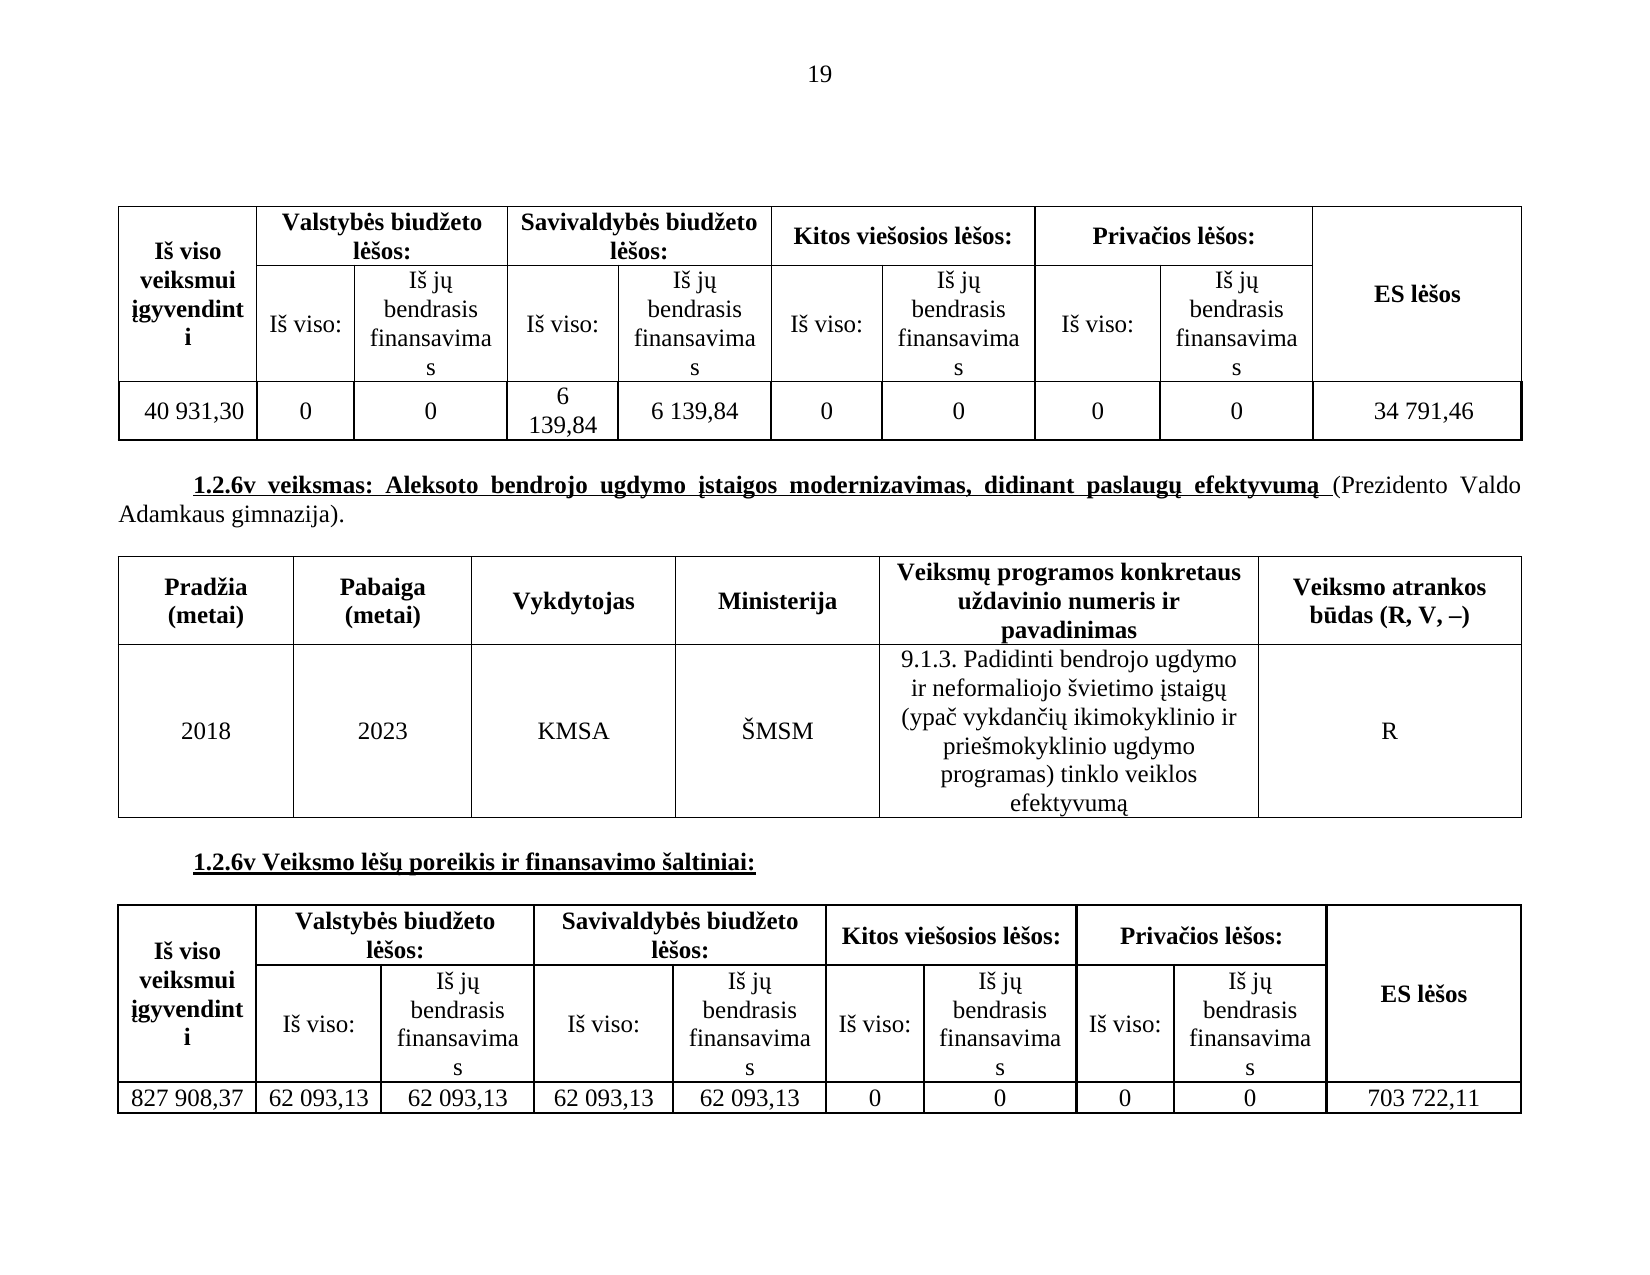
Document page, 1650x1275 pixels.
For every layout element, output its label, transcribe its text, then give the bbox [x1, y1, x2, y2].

table_cell Iš jų bendrasis finansavimas [674, 966, 825, 1081]
table_cell 0 [1036, 382, 1159, 439]
table_header Iš viso veiksmui įgyvendinti [119, 906, 255, 1081]
table_cell Iš jų bendrasis finansavimas [355, 266, 507, 381]
table_cell 6 139,84 [619, 382, 770, 439]
table_header Valstybės biudžeto lėšos: [257, 906, 533, 964]
table_cell 2018 [119, 645, 293, 817]
table_header Kitos viešosios lėšos: [772, 207, 1034, 264]
table_header Valstybės biudžeto lėšos: [257, 207, 507, 264]
text 1.2.6v Veiksmo lėšų poreikis ir finansavimo šaltiniai: [118, 847, 1521, 876]
table_header Ministerija [676, 557, 879, 643]
table_cell 703 722,11 [1328, 1083, 1520, 1112]
table_cell Iš jų bendrasis finansavimas [925, 966, 1075, 1081]
table_header Privačios lėšos: [1078, 906, 1325, 964]
table_cell 6 139,84 [508, 382, 617, 439]
text 1.2.6v veiksmas: Aleksoto bendrojo ugdymo įstaigos modernizavimas, didinant paslaugų efektyvumą (Prezidento Valdo Adamkaus gimnazija). [118, 470, 1521, 527]
table_cell Iš viso: [827, 966, 923, 1081]
table_header Savivaldybės biudžeto lėšos: [535, 906, 825, 964]
table_header Savivaldybės biudžeto lėšos: [508, 207, 771, 264]
table_cell 62 093,13 [382, 1083, 533, 1112]
table_cell 0 [883, 382, 1034, 439]
table_cell 0 [827, 1083, 923, 1112]
table_cell Iš viso: [257, 266, 354, 381]
table_cell 0 [772, 382, 881, 439]
table_cell Iš jų bendrasis finansavimas [1161, 266, 1312, 381]
table_cell Iš viso: [535, 966, 672, 1081]
table_cell R [1259, 645, 1521, 817]
table_cell 62 093,13 [535, 1083, 672, 1112]
table_cell Iš viso: [508, 266, 618, 381]
table_cell Iš jų bendrasis finansavimas [619, 266, 771, 381]
table_cell Iš jų bendrasis finansavimas [382, 966, 533, 1081]
table_cell 0 [925, 1083, 1075, 1112]
table_cell 62 093,13 [257, 1083, 380, 1112]
table_cell Iš jų bendrasis finansavimas [1175, 966, 1325, 1081]
table_cell Iš viso: [1078, 966, 1173, 1081]
table_cell 0 [258, 382, 353, 439]
table_cell 9.1.3. Padidinti bendrojo ugdymo ir neformaliojo švietimo įstaigų (ypač vykdančių ikimokyklinio ir priešmokyklinio ugdymo programas) tinklo veiklos efektyvumą [880, 645, 1258, 817]
table_header Veiksmo atrankos būdas (R, V, –) [1259, 557, 1521, 643]
table_header ES lėšos [1313, 207, 1521, 381]
table_header Pradžia (metai) [119, 557, 293, 643]
table_cell 0 [1175, 1083, 1325, 1112]
table_header Veiksmų programos konkretaus uždavinio numeris ir pavadinimas [880, 557, 1258, 643]
table_cell 40 931,30 [120, 382, 256, 439]
table_cell 2023 [294, 645, 471, 817]
table_cell Iš viso: [1036, 266, 1160, 381]
table_header Pabaiga (metai) [294, 557, 471, 643]
table_cell 0 [1161, 382, 1312, 439]
table_cell 0 [355, 382, 506, 439]
table_header Vykdytojas [472, 557, 675, 643]
table_header Kitos viešosios lėšos: [827, 906, 1075, 964]
table_cell KMSA [472, 645, 675, 817]
table_cell 827 908,37 [119, 1083, 255, 1112]
table_cell 0 [1078, 1083, 1173, 1112]
table_cell 34 791,46 [1314, 382, 1520, 439]
table_cell Iš viso: [257, 966, 380, 1081]
table_header Privačios lėšos: [1036, 207, 1312, 264]
table_header ES lėšos [1328, 906, 1520, 1081]
table_cell Iš viso: [772, 266, 882, 381]
table_cell ŠMSM [676, 645, 879, 817]
table_header Iš viso veiksmui įgyvendinti [119, 207, 256, 381]
table_cell Iš jų bendrasis finansavimas [883, 266, 1034, 381]
table_cell 62 093,13 [674, 1083, 825, 1112]
